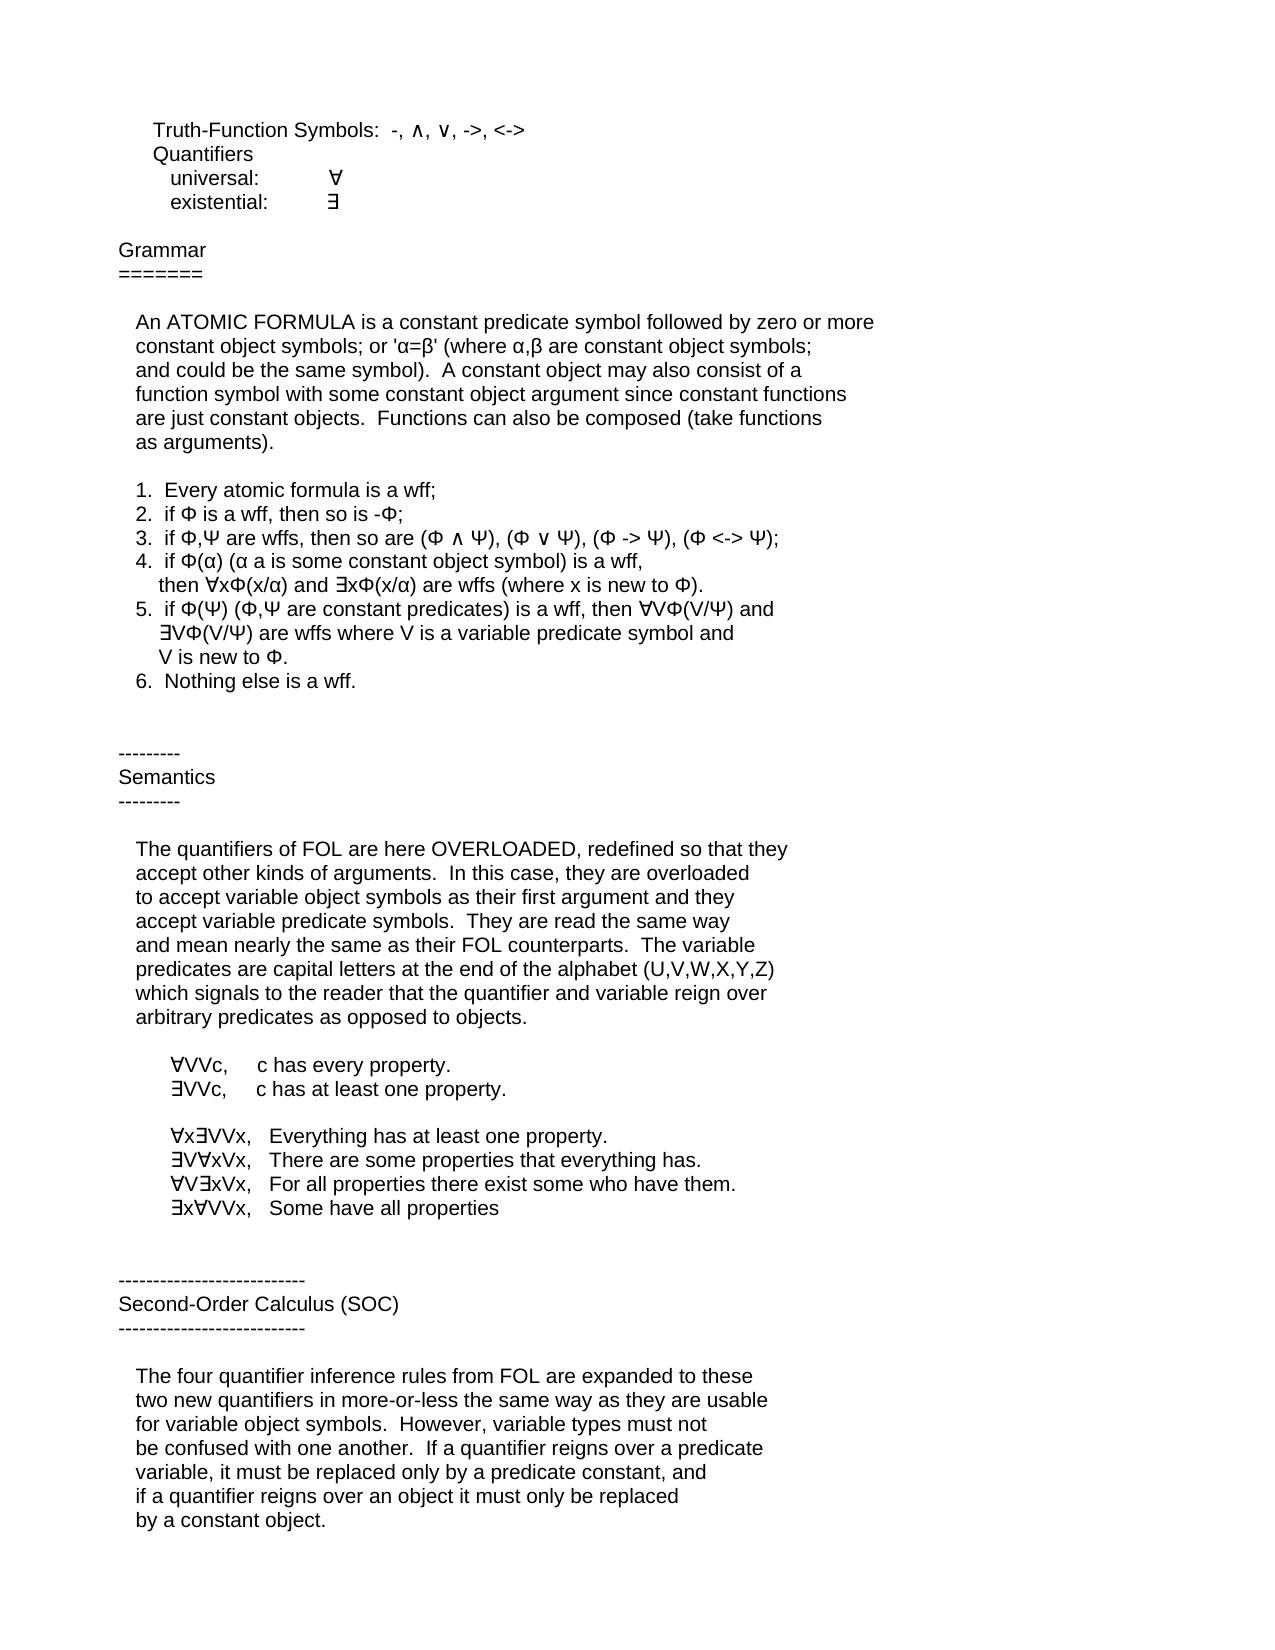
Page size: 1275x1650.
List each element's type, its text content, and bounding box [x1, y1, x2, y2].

text An ATOMIC FORMULA is a constant predicate symbol followed by zero or more [118, 310, 1157, 334]
text The quantifiers of FOL are here OVERLOADED, redefined so that they [118, 837, 1157, 861]
text variable, it must be replaced only by a predicate constant, and [118, 1460, 1157, 1484]
text predicates are capital letters at the end of the alphabet (U,V,W,X,Y,Z) [118, 957, 1157, 981]
text are just constant objects. Functions can also be composed (take functions [118, 406, 1157, 429]
text ∃VVc, c has at least one property. [118, 1076, 1157, 1100]
text 3. if Φ,Ψ are wffs, then so are (Φ ∧ Ψ), (Φ ∨ Ψ), (Φ -> Ψ), (Φ <-> Ψ); [118, 525, 1157, 549]
text V is new to Φ. [118, 645, 1157, 669]
text Semantics [118, 765, 1157, 789]
text ∀VVc, c has every property. [118, 1052, 1157, 1076]
text by a constant object. [118, 1508, 1157, 1532]
text if a quantifier reigns over an object it must only be replaced [118, 1484, 1157, 1508]
text 1. Every atomic formula is a wff; [118, 477, 1157, 501]
text 6. Nothing else is a wff. [118, 669, 1157, 693]
text arbitrary predicates as opposed to objects. [118, 1004, 1157, 1028]
text Truth-Function Symbols: -, ∧, ∨, ->, <-> [118, 118, 1157, 142]
text for variable object symbols. However, variable types must not [118, 1412, 1157, 1436]
text to accept variable object symbols as their first argument and they [118, 885, 1157, 909]
text be confused with one another. If a quantifier reigns over a predicate [118, 1436, 1157, 1460]
text Quantifiers [118, 142, 1157, 166]
text ∀V∃xVx, For all properties there exist some who have them. [118, 1172, 1157, 1196]
text --------- [118, 789, 1157, 813]
text constant object symbols; or 'α=β' (where α,β are constant object symbols; [118, 334, 1157, 358]
text universal: ∀ [118, 166, 1157, 190]
text 5. if Φ(Ψ) (Φ,Ψ are constant predicates) is a wff, then ∀VΦ(V/Ψ) and [118, 597, 1157, 621]
text function symbol with some constant object argument since constant functions [118, 382, 1157, 406]
text as arguments). [118, 429, 1157, 453]
text --------------------------- [118, 1316, 1157, 1340]
text ∃VΦ(V/Ψ) are wffs where V is a variable predicate symbol and [118, 621, 1157, 645]
text accept variable predicate symbols. They are read the same way [118, 909, 1157, 933]
text which signals to the reader that the quantifier and variable reign over [118, 981, 1157, 1004]
text and could be the same symbol). A constant object may also consist of a [118, 358, 1157, 382]
text ======= [118, 262, 1157, 286]
text 4. if Φ(α) (α a is some constant object symbol) is a wff, [118, 549, 1157, 573]
text 2. if Φ is a wff, then so is -Φ; [118, 501, 1157, 525]
text two new quantifiers in more-or-less the same way as they are usable [118, 1388, 1157, 1412]
text ∃V∀xVx, There are some properties that everything has. [118, 1148, 1157, 1172]
text ∃x∀VVx, Some have all properties [118, 1196, 1157, 1220]
text and mean nearly the same as their FOL counterparts. The variable [118, 933, 1157, 957]
text ∀x∃VVx, Everything has at least one property. [118, 1124, 1157, 1148]
text accept other kinds of arguments. In this case, they are overloaded [118, 861, 1157, 885]
text then ∀xΦ(x/α) and ∃xΦ(x/α) are wffs (where x is new to Φ). [118, 573, 1157, 597]
text existential: ∃ [118, 190, 1157, 214]
text The four quantifier inference rules from FOL are expanded to these [118, 1364, 1157, 1388]
text --------- [118, 741, 1157, 765]
text --------------------------- [118, 1268, 1157, 1292]
text Second-Order Calculus (SOC) [118, 1292, 1157, 1316]
text Grammar [118, 238, 1157, 262]
